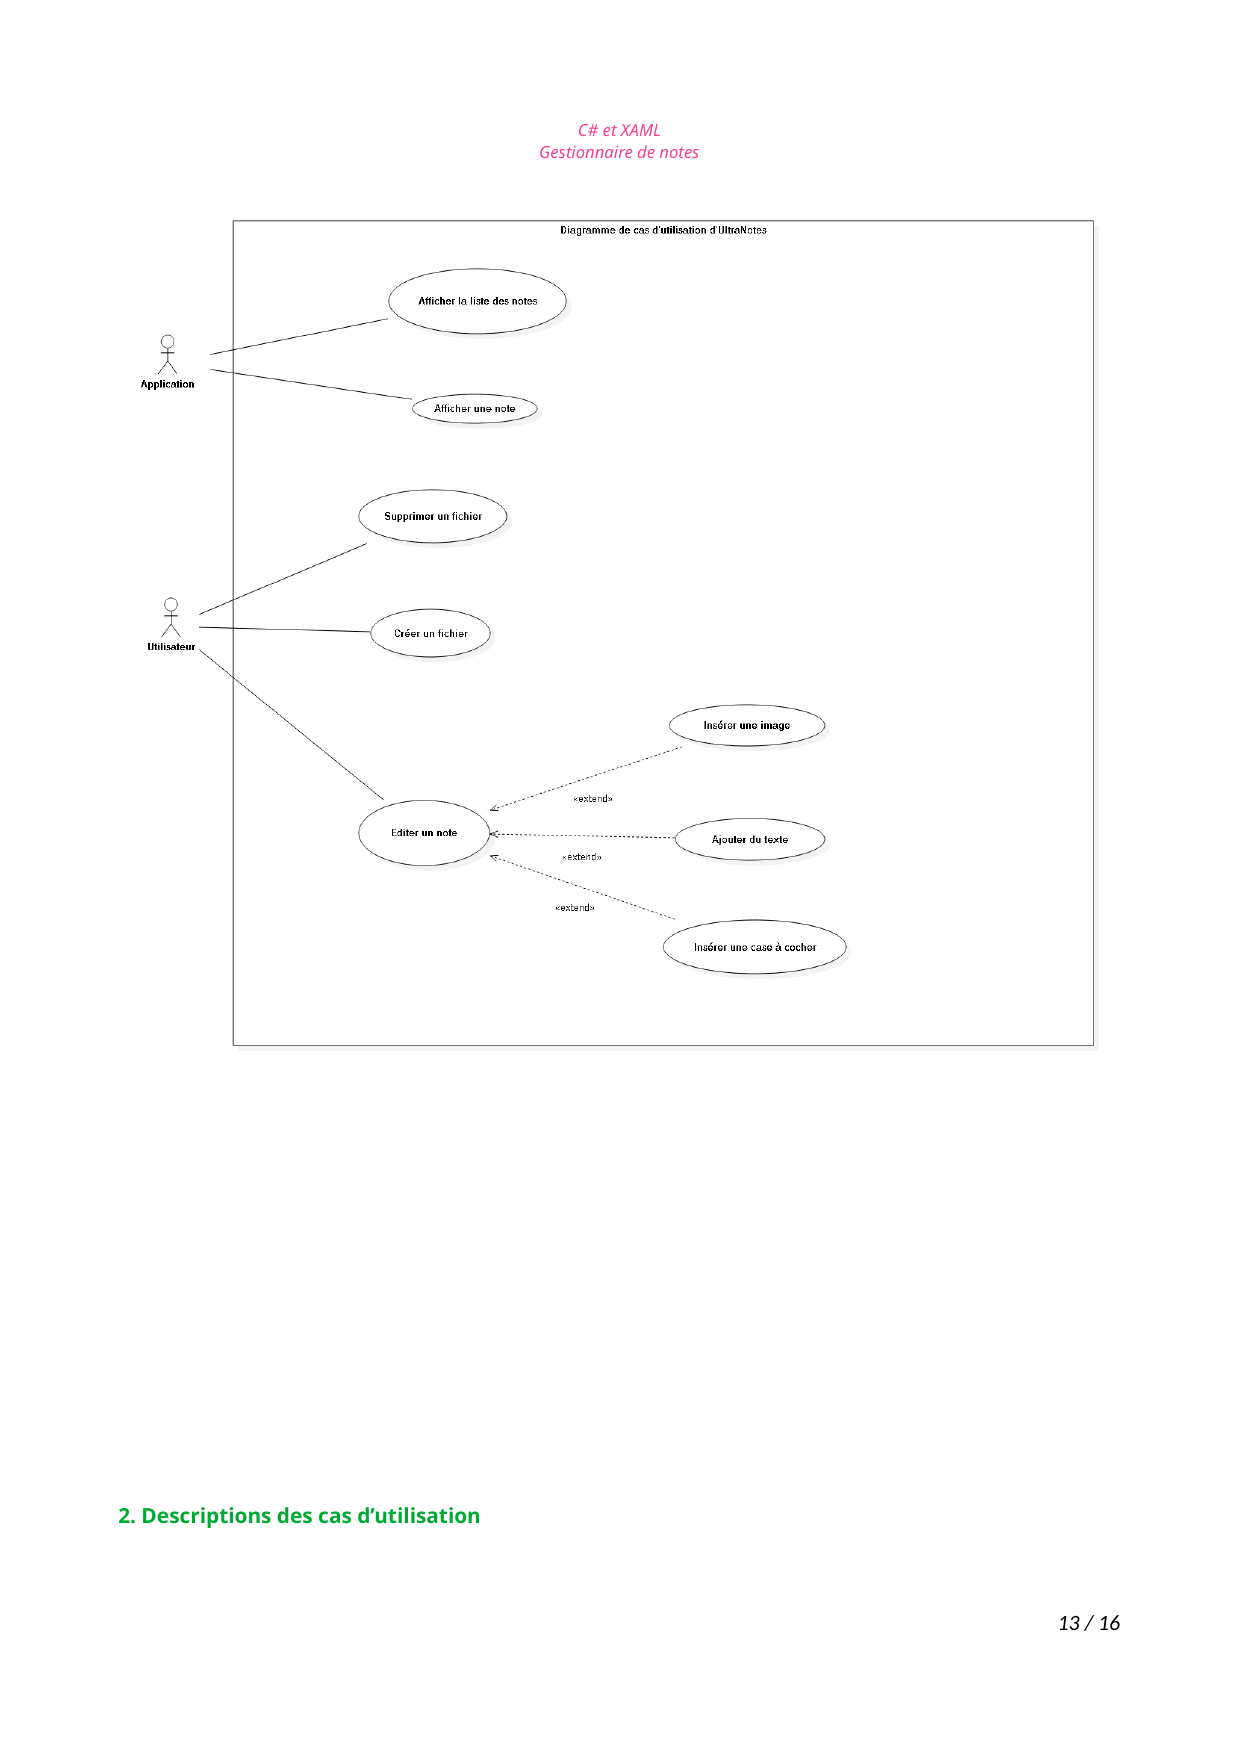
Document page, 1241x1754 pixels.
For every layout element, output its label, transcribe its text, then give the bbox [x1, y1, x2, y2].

picture [118, 213, 1123, 1075]
text 2. Descriptions des cas d’utilisation [118, 1501, 1122, 1529]
